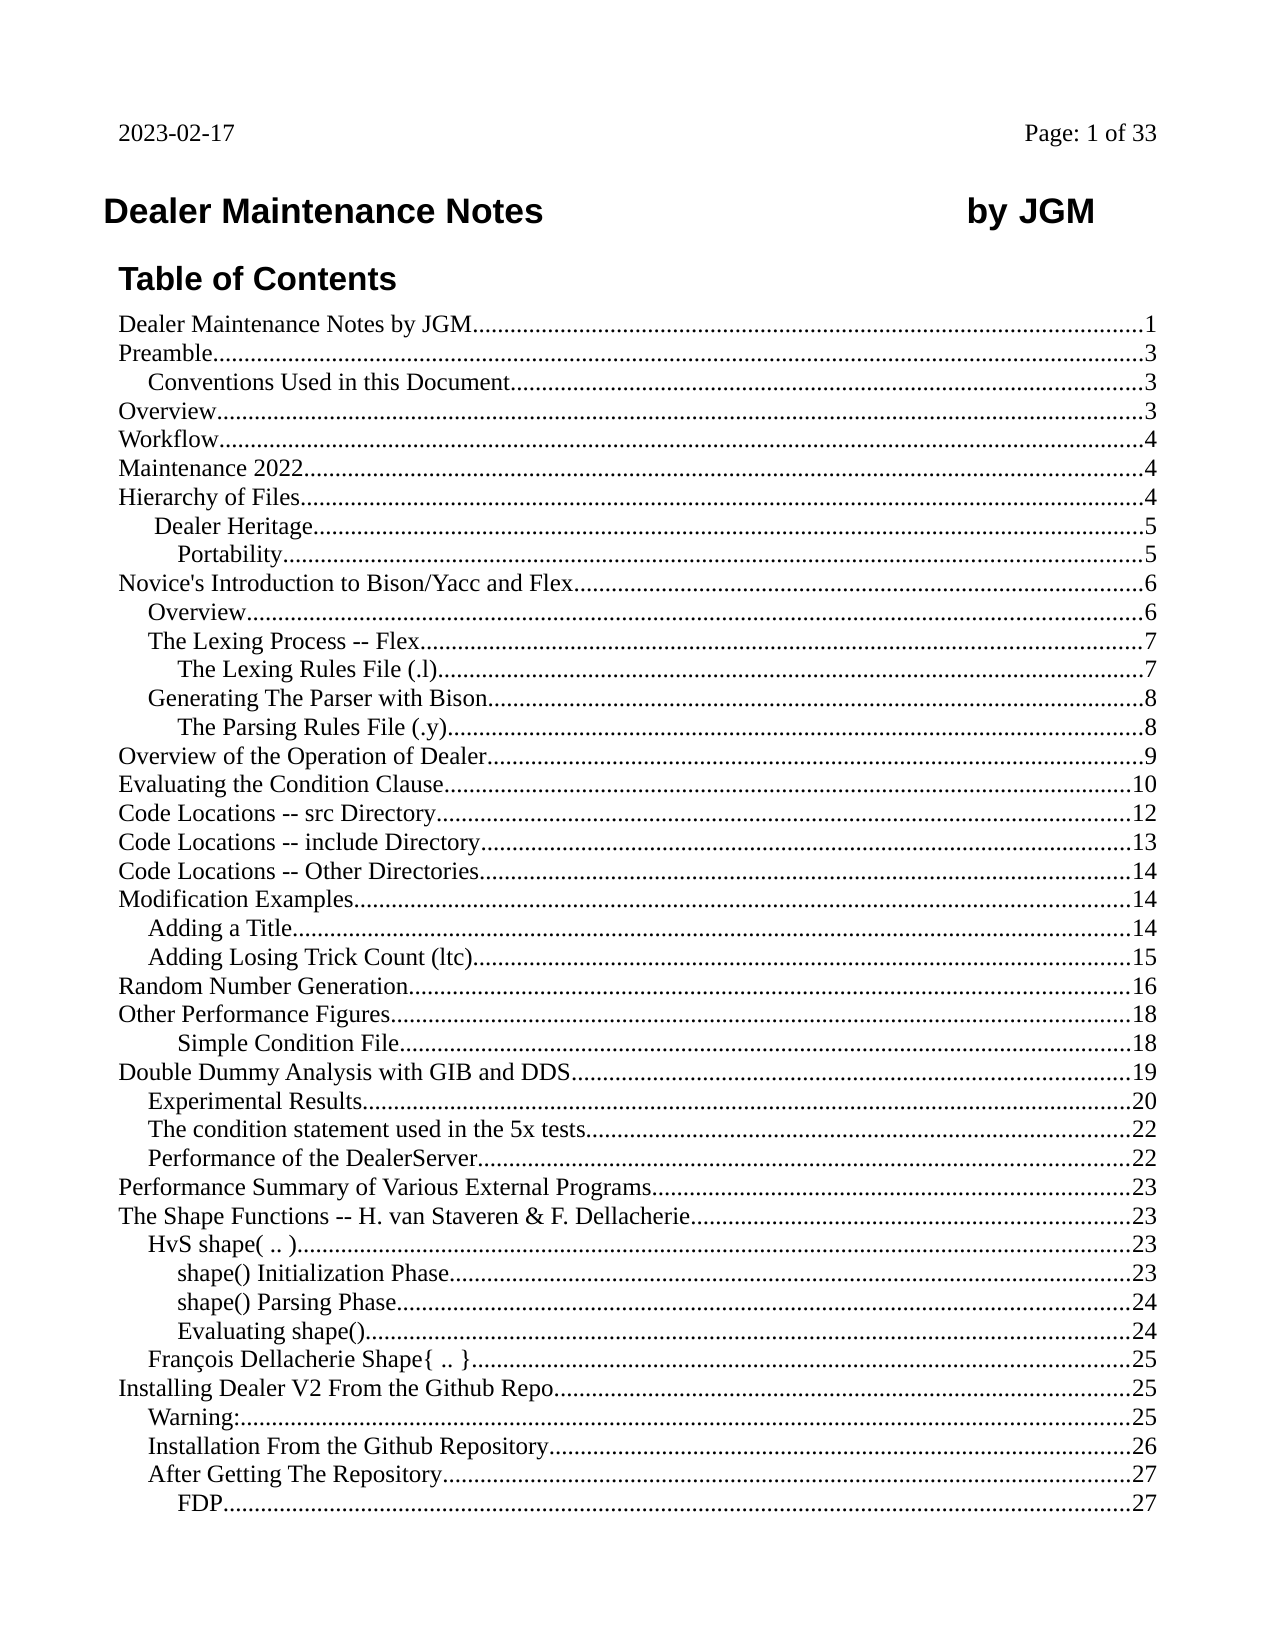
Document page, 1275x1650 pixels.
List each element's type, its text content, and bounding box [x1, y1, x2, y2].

text Overview 6 [148, 597, 1157, 626]
text Portability 5 [177, 539, 1157, 568]
text Dealer Heritage 5 [148, 511, 1157, 539]
text Overview of the Operation of Dealer 9 [118, 741, 1157, 769]
text shape() Initialization Phase 23 [177, 1258, 1157, 1287]
text Hierarchy of Files 4 [118, 482, 1157, 511]
text François Dellacherie Shape{ .. } 25 [148, 1344, 1157, 1373]
text The Shape Functions -- H. van Staveren & F. Dellacherie 23 [118, 1201, 1157, 1229]
text Overview 3 [118, 396, 1157, 424]
text Maintenance 2022 4 [118, 453, 1157, 482]
text Performance of the DealerServer 22 [148, 1143, 1157, 1172]
text Generating The Parser with Bison 8 [148, 683, 1157, 712]
text After Getting The Repository 27 [148, 1459, 1157, 1488]
text Code Locations -- src Directory 12 [118, 798, 1157, 827]
text shape() Parsing Phase 24 [177, 1287, 1157, 1316]
text Other Performance Figures 18 [118, 999, 1157, 1028]
text Workflow 4 [118, 424, 1157, 453]
text Conventions Used in this Document 3 [148, 367, 1157, 396]
text FDP 27 [177, 1488, 1157, 1517]
text Double Dummy Analysis with GIB and DDS 19 [118, 1057, 1157, 1086]
text The Parsing Rules File (.y) 8 [177, 712, 1157, 741]
text The condition statement used in the 5x tests 22 [148, 1114, 1157, 1143]
text The Lexing Process -- Flex 7 [148, 626, 1157, 654]
text Experimental Results. 20 [148, 1086, 1157, 1114]
text The Lexing Rules File (.l) 7 [177, 654, 1157, 683]
subtitle Table of Contents [118, 259, 1157, 297]
text Warning: 25 [148, 1402, 1157, 1431]
text Modification Examples 14 [118, 884, 1157, 913]
text Simple Condition File 18 [177, 1028, 1157, 1057]
text Novice's Introduction to Bison/Yacc and Flex 6 [118, 568, 1157, 597]
text Adding Losing Trick Count (ltc) 15 [148, 942, 1157, 971]
text Preamble 3 [118, 338, 1157, 367]
text HvS shape( .. ) 23 [148, 1229, 1157, 1258]
text Evaluating the Condition Clause 10 [118, 769, 1157, 798]
text Code Locations -- Other Directories 14 [118, 856, 1157, 884]
subtitle Dealer Maintenance Notes by JGM [103, 190, 1157, 231]
text Random Number Generation 16 [118, 971, 1157, 999]
text Performance Summary of Various External Programs 23 [118, 1172, 1157, 1201]
text Code Locations -- include Directory 13 [118, 827, 1157, 856]
text Installation From the Github Repository 26 [148, 1431, 1157, 1459]
text Dealer Maintenance Notes by JGM 1 [118, 309, 1157, 338]
text Evaluating shape() 24 [177, 1316, 1157, 1344]
text Adding a Title. 14 [148, 913, 1157, 942]
text Installing Dealer V2 From the Github Repo. 25 [118, 1373, 1157, 1402]
